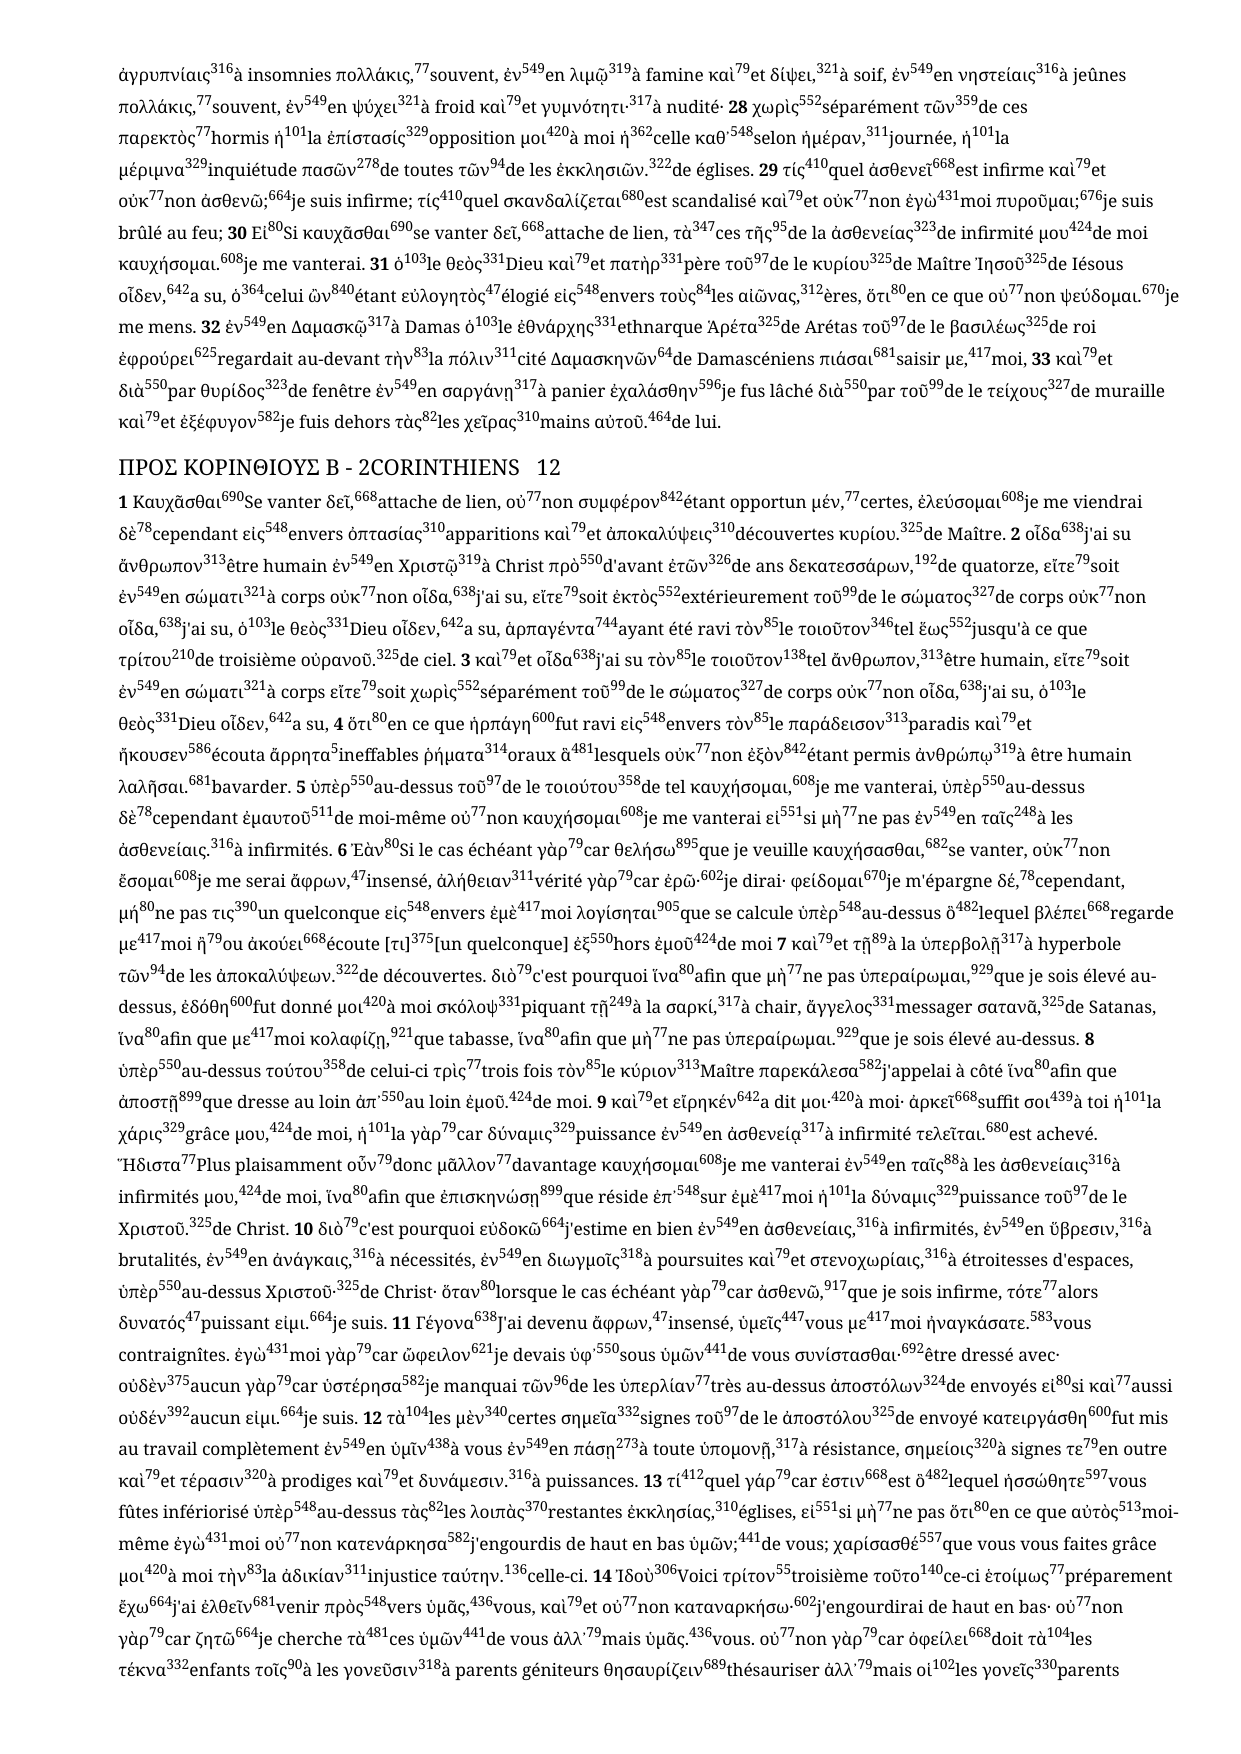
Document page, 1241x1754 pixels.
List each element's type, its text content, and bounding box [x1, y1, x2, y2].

text ΠΡΟΣ ΚΟΡΙΝΘΙΟΥΣ Β - 2CORINTHIENS 12 [118, 452, 1181, 482]
text 1 Καυχᾶσθαι690Se vanter δεῖ,668attache de lien, οὐ77non συμφέρον842étant opportun μέν,77certes, ἐλεύσομαι608je me viendrai δὲ78cependant εἰς548envers ὀπτασίας310apparitions καὶ79et ἀποκαλύψεις310découvertes κυρίου.325de Maître. 2 οἶδα638j'ai su ἄνθρωπον313être humain ἐν549en Χριστῷ319à Christ πρὸ550d'avant ἐτῶν326de ans δεκατεσσάρων,192de quatorze, εἴτε79soit ἐν549en σώματι321à corps οὐκ77non οἶδα,638j'ai su, εἴτε79soit ἐκτὸς552extérieurement τοῦ99de le σώματος327de corps οὐκ77non οἶδα,638j'ai su, ὁ103le θεὸς331Dieu οἶδεν,642a su, ἁρπαγέντα744ayant été ravi τὸν85le τοιοῦτον346tel ἕως552jusqu'à ce que τρίτου210de troisième οὐρανοῦ.325de ciel. 3 καὶ79et οἶδα638j'ai su τὸν85le τοιοῦτον138tel ἄνθρωπον,313être humain, εἴτε79soit ἐν549en σώματι321à corps εἴτε79soit χωρὶς552séparément τοῦ99de le σώματος327de corps οὐκ77non οἶδα,638j'ai su, ὁ103le θεὸς331Dieu οἶδεν,642a su, 4 ὅτι80en ce que ἡρπάγη600fut ravi εἰς548envers τὸν85le παράδεισον313paradis καὶ79et ἤκουσεν586écouta ἄρρητα5ineffables ῥήματα314oraux ἃ481lesquels οὐκ77non ἐξὸν842étant permis ἀνθρώπῳ319à être humain λαλῆσαι.681bavarder. 5 ὑπὲρ550au-dessus τοῦ97de le τοιούτου358de tel καυχήσομαι,608je me vanterai, ὑπὲρ550au-dessus δὲ78cependant ἐμαυτοῦ511de moi-même οὐ77non καυχήσομαι608je me vanterai εἰ551si μὴ77ne pas ἐν549en ταῖς248à les ἀσθενείαις.316à infirmités. 6 Ἐὰν80Si le cas échéant γὰρ79car θελήσω895que je veuille καυχήσασθαι,682se vanter, οὐκ77non ἔσομαι608je me serai ἄφρων,47insensé, ἀλήθειαν311vérité γὰρ79car ἐρῶ·602je dirai· φείδομαι670je m'épargne δέ,78cependant, μή80ne pas τις390un quelconque εἰς548envers ἐμὲ417moi λογίσηται905que se calcule ὑπὲρ548au-dessus ὃ482lequel βλέπει668regarde με417moi ἢ79ou ἀκούει668écoute [τι]375[un quelconque] ἐξ550hors ἐμοῦ424de moi 7 καὶ79et τῇ89à la ὑπερβολῇ317à hyperbole τῶν94de les ἀποκαλύψεων.322de découvertes. διὸ79c'est pourquoi ἵνα80afin que μὴ77ne pas ὑπεραίρωμαι,929que je sois élevé au-dessus, ἐδόθη600fut donné μοι420à moi σκόλοψ331piquant τῇ249à la σαρκί,317à chair, ἄγγελος331messager σατανᾶ,325de Satanas, ἵνα80afin que με417moi κολαφίζῃ,921que tabasse, ἵνα80afin que μὴ77ne pas ὑπεραίρωμαι.929que je sois élevé au-dessus. 8 ὑπὲρ550au-dessus τούτου358de celui-ci τρὶς77trois fois τὸν85le κύριον313Maître παρεκάλεσα582j'appelai à côté ἵνα80afin que ἀποστῇ899que dresse au loin ἀπ᾽550au loin ἐμοῦ.424de moi. 9 καὶ79et εἴρηκέν642a dit μοι·420à moi· ἀρκεῖ668suffit σοι439à toi ἡ101la χάρις329grâce μου,424de moi, ἡ101la γὰρ79car δύναμις329puissance ἐν549en ἀσθενείᾳ317à infirmité τελεῖται.680est achevé. Ἥδιστα77Plus plaisamment οὖν79donc μᾶλλον77davantage καυχήσομαι608je me vanterai ἐν549en ταῖς88à les ἀσθενείαις316à infirmités μου,424de moi, ἵνα80afin que ἐπισκηνώσῃ899que réside ἐπ᾽548sur ἐμὲ417moi ἡ101la δύναμις329puissance τοῦ97de le Χριστοῦ.325de Christ. 10 διὸ79c'est pourquoi εὐδοκῶ664j'estime en bien ἐν549en ἀσθενείαις,316à infirmités, ἐν549en ὕβρεσιν,316à brutalités, ἐν549en ἀνάγκαις,316à nécessités, ἐν549en διωγμοῖς318à poursuites καὶ79et στενοχωρίαις,316à étroitesses d'espaces, ὑπὲρ550au-dessus Χριστοῦ·325de Christ· ὅταν80lorsque le cas échéant γὰρ79car ἀσθενῶ,917que je sois infirme, τότε77alors δυνατός47puissant εἰμι.664je suis. 11 Γέγονα638J'ai devenu ἄφρων,47insensé, ὑμεῖς447vous με417moi ἠναγκάσατε.583vous contraignîtes. ἐγὼ431moi γὰρ79car ὤφειλον621je devais ὑφ᾽550sous ὑμῶν441de vous συνίστασθαι·692être dressé avec· οὐδὲν375aucun γὰρ79car ὑστέρησα582je manquai τῶν96de les ὑπερλίαν77très au-dessus ἀποστόλων324de envoyés εἰ80si καὶ77aussi οὐδέν392aucun εἰμι.664je suis. 12 τὰ104les μὲν340certes σημεῖα332signes τοῦ97de le ἀποστόλου325de envoyé κατειργάσθη600fut mis au travail complètement ἐν549en ὑμῖν438à vous ἐν549en πάσῃ273à toute ὑπομονῇ,317à résistance, σημείοις320à signes τε79en outre καὶ79et τέρασιν320à prodiges καὶ79et δυνάμεσιν.316à puissances. 13 τί412quel γάρ79car ἐστιν668est ὃ482lequel ἡσσώθητε597vous fûtes infériorisé ὑπὲρ548au-dessus τὰς82les λοιπὰς370restantes ἐκκλησίας,310églises, εἰ551si μὴ77ne pas ὅτι80en ce que αὐτὸς513moi-même ἐγὼ431moi οὐ77non κατενάρκησα582j'engourdis de haut en bas ὑμῶν;441de vous; χαρίσασθέ557que vous vous faites grâce μοι420à moi τὴν83la ἀδικίαν311injustice ταύτην.136celle-ci. 14 Ἰδοὺ306Voici τρίτον55troisième τοῦτο140ce-ci ἑτοίμως77préparement ἔχω664j'ai ἐλθεῖν681venir πρὸς548vers ὑμᾶς,436vous, καὶ79et οὐ77non καταναρκήσω·602j'engourdirai de haut en bas· οὐ77non γὰρ79car ζητῶ664je cherche τὰ481ces ὑμῶν441de vous ἀλλ᾽79mais ὑμᾶς.436vous. οὐ77non γὰρ79car ὀφείλει668doit τὰ104les τέκνα332enfants τοῖς90à les γονεῦσιν318à parents géniteurs θησαυρίζειν689thésauriser ἀλλ᾽79mais οἱ102les γονεῖς330parents géniteurs τοῖς92à les τέκνοις.320à enfants. 15 ἐγὼ431moi δὲ78cependant ἥδιστα77plus plaisamment δαπανήσω602je dépenserai καὶ79et ἐκδαπανηθήσομαι615je serai dépensé en dehors ὑπὲρ550au-dessus τῶν94de les ψυχῶν322de âmes ὑμῶν.441de vous. εἰ80si περισσοτέρως77plus surabondamment ὑμᾶς436vous ἀγαπῶ[ν],840aimant, ἧσσον77moins ἀγαπῶμαι;676je suis aimé; 16 Ἔστω572Soit δέ,78cependant, ἐγὼ431moi οὐ77non κατεβάρησα582j'alourdis de haut en bas ὑμᾶς·436vous· ἀλλ᾽79mais ὑπάρχων840subsistant πανοῦργος47apte à tout faire δόλῳ319à fraude ὑμᾶς436vous ἔλαβον.582je pris. 17 μή340ne pas τινα373un quelconque ὧν491de lesquels ἀπέσταλκα638j'ai envoyé πρὸς548vers ὑμᾶς,436vous, δι᾽550par αὐτοῦ464de lui ἐπλεονέκτησα582j'abusai ὑμᾶς;436vous; 18 παρεκάλεσα582j'appelai à côté Τίτον313Titus καὶ79et συναπέστειλα582j'envoyai avec τὸν85le ἀδελφόν·313frère· μήτι340ne serait-ce que ἐπλεονέκτησεν586abusa ὑμᾶς436vous Τίτος;331Titus; οὐ340non τῷ93à le αὐτῷ146à même πνεύματι321à souffle περιεπατήσαμεν;581nous piétinâmes autour; οὐ340non τοῖς92à les αὐτοῖς145à mêmes ἴχνεσιν;320à traces; 19 Πάλαι77Vieillement δοκεῖτε665vous estimez ὅτι80en ce que ὑμῖν438à vous ἀπολογούμεθα.669nous nous apologisons. κατέναντι552en contre face θεοῦ325de Dieu ἐν549en Χριστῷ319à Christ λαλοῦμεν·663nous bavardons· τὰ365ces δὲ78cependant πάντα,288tous, ἀγαπητοί,75aimés, ὑπὲρ550au-dessus τῆς95de la ὑμῶν441de vous οἰκοδομῆς.323de édification en maison. 20 φοβοῦμαι670je m'effraie γὰρ79car μή80ne pas πως77en quelque manière ἐλθὼν721ayant venu οὐχ77non οἵους479tels que θέλω664je veux εὕρω895que je trouve ὑμᾶς436vous κἀγὼ431et moi εὑρεθῶ907que je sois trouvé ὑμῖν438à vous οἷον480tel que οὐ77non θέλετε·665vous voulez· μή80ne pas πως77en quelque manière ἔρις,329discorde, ζῆλος,331zèle, θυμοί,330fureurs, ἐριθεῖαι,328rivalités, καταλαλιαί,328bavardages de haut en bas, ψιθυρισμοί,330chuchotements, φυσιώσεις,328gonflements naturels, ἀκαταστασίαι·328instabilités· 21 μὴ80ne pas πάλιν77de nouveau ἐλθόντος716de ayant venu μου424de moi ταπεινώσῃ899que baisse με417moi ὁ103le θεός331Dieu μου424de moi πρὸς548vers ὑμᾶς436vous καὶ79et πενθήσω895que j'endeuille πολλοὺς372nombreux τῶν357de ceux προημαρτηκότων777de ayants fautés avant καὶ79et μὴ77ne pas μετανοησάντων715de ayants transintelligés ἐπὶ549sur τῇ89à la ἀκαθαρσίᾳ317à impureté καὶ79et πορνείᾳ317à pornation καὶ79et ἀσελγείᾳ317à luxure ᾗ484à laquelle ἔπραξαν.585pratiquèrent. [118, 487, 1181, 1682]
text 1 Ὄφελον340Dûment ἀνείχεσθέ628vous vous assumiez μου424de moi μικρόν55petit τι271un quelconque ἀφροσύνης·323de insouciance· ἀλλὰ79mais καὶ77aussi ἀνέχεσθέ671vous vous assumez μου.424de moi. 2 ζηλῶ664je zéle γὰρ79car ὑμᾶς436vous θεοῦ325de Dieu ζήλῳ,319à zèle, ἡρμοσάμην588je me joignis γὰρ79car ὑμᾶς436vous ἑνὶ185à un ἀνδρὶ319à homme παρθένον311vierge ἁγνὴν2consacrée παραστῆσαι681dresser à côté τῷ91à le Χριστῷ·319à Christ· 3 φοβοῦμαι670je m'effraie δὲ78cependant μή80ne pas πως,77en quelque manière, ὡς80comme ὁ103le ὄφις331serpent ἐξηπάτησεν586appâta d'excès Εὕαν311Eua ἐν549en τῇ89à la πανουργίᾳ317à aptitude à tout faire αὐτοῦ,464de lui, φθαρῇ911que soit corrompu τὰ104les νοήματα332cogitations ὑμῶν441de vous ἀπὸ550au loin τῆς95de la ἁπλότητος323de simplicité [καὶ79[et τῆς95de la ἁγνότητος]323de consécration] τῆς356de celle εἰς548envers τὸν85le Χριστόν.313Christ. 4 εἰ80si μὲν77certes γὰρ79car ὁ364celui ἐρχόμενος867se venant ἄλλον115autre Ἰησοῦν313Iésous κηρύσσει668annonce ὃν480lequel οὐκ77non ἐκηρύξαμεν,581nous annonçâmes, ἢ79ou πνεῦμα315souffle ἕτερον117autre-différent λαμβάνετε665vous prenez ὃ482lequel οὐκ77non ἐλάβετε,583vous prîtes, ἢ79ou εὐαγγέλιον315évangile ἕτερον117autre-différent ὃ482lequel οὐκ77non ἐδέξασθε,589vous vous acceptâtes, καλῶς77bellement ἀνέχεσθε.671vous vous assumez. 5 Λογίζομαι670Je me calcule γὰρ79car μηδὲν375pas un ὑστερηκέναι686avoir manqué τῶν96de les ὑπερλίαν77très au-dessus ἀποστόλων.324de envoyés. 6 εἰ80si δὲ78cependant καὶ77aussi ἰδιώτης331idiot τῷ91à le λόγῳ,319à discours, ἀλλ᾽79mais οὐ77non τῇ89à la γνώσει,317à connaissance, ἀλλ᾽79mais ἐν549en παντὶ380à tout φανερώσαντες720ayants rendus visible ἐν549en πᾶσιν379à tous εἰς548envers ὑμᾶς.436vous. 7 Ἢ79Ou ἁμαρτίαν311faute ἐποίησα582je fis ἐμαυτὸν507moi-même ταπεινῶν840baissant ἵνα80afin que ὑμεῖς447vous ὑψωθῆτε,908que vous soyez haussé, ὅτι80en ce que δωρεὰν77gratuitement τὸ87le τοῦ97de le θεοῦ325de Dieu εὐαγγέλιον315évangile εὐηγγελισάμην588je m'évangélisai ὑμῖν;438à vous; 8 ἄλλας112autres ἐκκλησίας310églises ἐσύλησα582je dépouillai λαβὼν721ayant pris ὀψώνιον315gage πρὸς548vers τὴν83la ὑμῶν441de vous διακονίαν,311service, 9 καὶ79et παρὼν840étant à côté πρὸς548vers ὑμᾶς436vous καὶ79et ὑστερηθεὶς760ayant été manqué οὐ77non κατενάρκησα582j'engourdis de haut en bas οὐθενός·384de aucun· τὸ87le γὰρ79car ὑστέρημά315manque μου424de moi προσανεπλήρωσαν585élevèrent à plénitude vers οἱ102les ἀδελφοὶ330frères ἐλθόντες720ayants venus ἀπὸ550au loin Μακεδονίας,323de Macédoine, καὶ79et ἐν549en παντὶ380à tout ἀβαρῆ53sans poids ἐμαυτὸν507moi-même ὑμῖν438à vous ἐτήρησα582je gardai καὶ79et τηρήσω.602je garderai. 10 ἔστιν668est ἀλήθεια329vérité Χριστοῦ325de Christ ἐν549en ἐμοὶ420à moi ὅτι80en ce que ἡ101la καύχησις329vanterie αὕτη154celle-ci οὐ77non φραγήσεται619sera obstrué εἰς548envers ἐμὲ417moi ἐν549en τοῖς92à les κλίμασιν320à climats τῆς95de la Ἀχαΐας.323de Achaïe. 11 διὰ548par le fait de τί;399quel; ὅτι80en ce que οὐκ77non ἀγαπῶ664j'aime ὑμᾶς;436vous; ὁ103le θεὸς331Dieu οἶδεν.642a su. 12 Ὃ482Lequel δὲ78cependant ποιῶ,664je fais, καὶ77aussi ποιήσω,602je ferai, ἵνα80afin que ἐκκόψω895que je coupe à l'excès τὴν83la ἀφορμὴν311occasion τῶν357de ceux θελόντων833de voulants ἀφορμήν,311occasion, ἵνα80afin que ἐν549en ᾧ488à lequel καυχῶνται673se vantent εὑρεθῶσιν910que soient trouvé καθὼς77de haut en bas comme καὶ77aussi ἡμεῖς.430nous. 13 οἱ102les γὰρ79car τοιοῦτοι363tels ψευδαπόστολοι,330faux apôtres, ἐργάται330travailleurs δόλιοι,21trompeurs, μετασχηματιζόμενοι866se schématisants au-delà εἰς548envers ἀποστόλους312envoyés Χριστοῦ.325de Christ. 14 καὶ79et οὐ77non θαῦμα·333objet d'étonnement· αὐτὸς542lui-même γὰρ79car ὁ103le σατανᾶς331Satanas μετασχηματίζεται674se schématise au-delà εἰς548envers ἄγγελον313messager φωτός.327de lumière. 15 οὐ77non μέγα49grand οὖν79donc εἰ80si καὶ77aussi οἱ102les διάκονοι330serviteurs αὐτοῦ464de lui μετασχηματίζονται673se schématisent au-delà ὡς80comme διάκονοι330serviteurs δικαιοσύνης·323de justice· ὧν491de lesquels τὸ105le τέλος333achèvement ἔσται612se sera κατὰ548selon τὰ86les ἔργα314travaux αὐτῶν.463de eux. 16 Πάλιν77De nouveau λέγω,664je dis, μή77ne pas τίς390un quelconque με417moi δόξῃ899que estime ἄφρονα32insensé εἶναι·689être· εἰ80si δὲ78cependant μή77ne pas γε,340du moins, κἂν77et si ὡς80comme ἄφρονα53insensé δέξασθέ557que vous vous acceptez με,417moi, ἵνα80afin que κἀγὼ431et moi μικρόν55petit τι271un quelconque καυχήσωμαι.901que je me vante. 17 ὃ482lequel λαλῶ,664je bavarde, οὐ77non κατὰ548selon κύριον313Maître λαλῶ664je bavarde ἀλλ᾽79mais ὡς80comme ἐν549en ἀφροσύνῃ,317à insouciance, ἐν549en ταύτῃ142à celle-ci τῇ89à la ὑποστάσει317à soutenance τῆς95de la καυχήσεως.323de vanterie. 18 ἐπεὶ80puisque πολλοὶ389nombreux καυχῶνται673se vantent κατὰ548selon σάρκα,311chair, κἀγὼ431et moi καυχήσομαι.608je me vanterai. 19 ἡδέως77plaisamment γὰρ79car ἀνέχεσθε671vous vous assumez τῶν96de les ἀφρόνων64de insensés φρόνιμοι46pensifs ὄντες·839étants· 20 ἀνέχεσθε671vous vous assumez γὰρ79car εἴ80si τις390un quelconque ὑμᾶς436vous καταδουλοῖ,668asservit de haut en bas, εἴ80si τις390un quelconque κατεσθίει,668mange de haut en bas, εἴ80si τις390un quelconque λαμβάνει,668prend, εἴ80si τις390un quelconque ἐπαίρεται,674se surélève, εἴ80si τις390un quelconque εἰς548envers πρόσωπον315face ὑμᾶς436vous δέρει.668pèle. 21 κατὰ548selon ἀτιμίαν311dévalorisation λέγω,664je dis, ὡς80comme ὅτι80en ce que ἡμεῖς430nous ἠσθενήκαμεν.637nous avons été infirme. Ἐν549En ᾧ488à lequel δ᾽78cependant ἄν340le cas échéant τις390un quelconque τολμᾷ,921que ose, ἐν549en ἀφροσύνῃ317à insouciance λέγω,664je dis, τολμῶ664j'ose κἀγώ.431et moi. 22 Ἑβραῖοί330Hébreux εἰσιν;667sont; κἀγώ.431et moi. Ἰσραηλῖταί330Israélites εἰσιν;667sont; κἀγώ.431et moi. σπέρμα333semence Ἀβραάμ325de Abraam εἰσιν;667sont; κἀγώ.431et moi. 23 διάκονοι330serviteurs Χριστοῦ325de Christ εἰσιν;667sont; παραφρονῶν840pensant à côté λαλῶ,664je bavarde, ὑπὲρ77au-dessus ἐγώ·431moi· ἐν549en κόποις318à frappements περισσοτέρως,77plus surabondamment, ἐν549en φυλακαῖς316à gardiennages περισσοτέρως,77plus surabondamment, ἐν549en πληγαῖς316à coups ὑπερβαλλόντως,77au-dessus de la mesure, ἐν549en θανάτοις318à trépas πολλάκις.77souvent. 24 Ὑπὸ550Sous Ἰουδαίων64de Ioudaiens πεντάκις77cinq fois τεσσεράκοντα50quarante παρὰ548à côté μίαν51une ἔλαβον,582je pris, 25 τρὶς77trois fois ἐρραβδίσθην,596je fus bâtonné, ἅπαξ77une fois ἐλιθάσθην,596je fus pierré, τρὶς77trois fois ἐναυάγησα,582je naufrageai, νυχθήμερον315nycthémère ἐν549en τῷ91à le βυθῷ319à abîme πεποίηκα·638j'ai fait· 26 ὁδοιπορίαις316à marches de cheminements πολλάκις,77souvent, κινδύνοις318à risques ποταμῶν,324de fleuves, κινδύνοις318à risques λῃστῶν,324de pilleurs, κινδύνοις318à risques ἐκ550hors γένους,327de genre, κινδύνοις318à risques ἐξ550hors ἐθνῶν,326de ethnies, κινδύνοις318à risques ἐν549en πόλει,317à cité, κινδύνοις318à risques ἐν549en ἐρημίᾳ,317à lieu désertique, κινδύνοις318à risques ἐν549en θαλάσσῃ,317à mer, κινδύνοις318à risques ἐν549en ψευδαδέλφοις,318à faux frères, 27 κόπῳ319à frappement καὶ79et μόχθῳ,319à labeur, ἐν549en ἀγρυπνίαις316à insomnies πολλάκις,77souvent, ἐν549en λιμῷ319à famine καὶ79et δίψει,321à soif, ἐν549en νηστείαις316à jeûnes πολλάκις,77souvent, ἐν549en ψύχει321à froid καὶ79et γυμνότητι·317à nudité· 28 χωρὶς552séparément τῶν359de ces παρεκτὸς77hormis ἡ101la ἐπίστασίς329opposition μοι420à moi ἡ362celle καθ᾽548selon ἡμέραν,311journée, ἡ101la μέριμνα329inquiétude πασῶν278de toutes τῶν94de les ἐκκλησιῶν.322de églises. 29 τίς410quel ἀσθενεῖ668est infirme καὶ79et οὐκ77non ἀσθενῶ;664je suis infirme; τίς410quel σκανδαλίζεται680est scandalisé καὶ79et οὐκ77non ἐγὼ431moi πυροῦμαι;676je suis brûlé au feu; 30 Εἰ80Si καυχᾶσθαι690se vanter δεῖ,668attache de lien, τὰ347ces τῆς95de la ἀσθενείας323de infirmité μου424de moi καυχήσομαι.608je me vanterai. 31 ὁ103le θεὸς331Dieu καὶ79et πατὴρ331père τοῦ97de le κυρίου325de Maître Ἰησοῦ325de Iésous οἶδεν,642a su, ὁ364celui ὢν840étant εὐλογητὸς47élogié εἰς548envers τοὺς84les αἰῶνας,312ères, ὅτι80en ce que οὐ77non ψεύδομαι.670je me mens. 32 ἐν549en Δαμασκῷ317à Damas ὁ103le ἐθνάρχης331ethnarque Ἁρέτα325de Arétas τοῦ97de le βασιλέως325de roi ἐφρούρει625regardait au-devant τὴν83la πόλιν311cité Δαμασκηνῶν64de Damascéniens πιάσαι681saisir με,417moi, 33 καὶ79et διὰ550par θυρίδος323de fenêtre ἐν549en σαργάνῃ317à panier ἐχαλάσθην596je fus lâché διὰ550par τοῦ99de le τείχους327de muraille καὶ79et ἐξέφυγον582je fuis dehors τὰς82les χεῖρας310mains αὐτοῦ.464de lui. [118, 59, 1181, 434]
